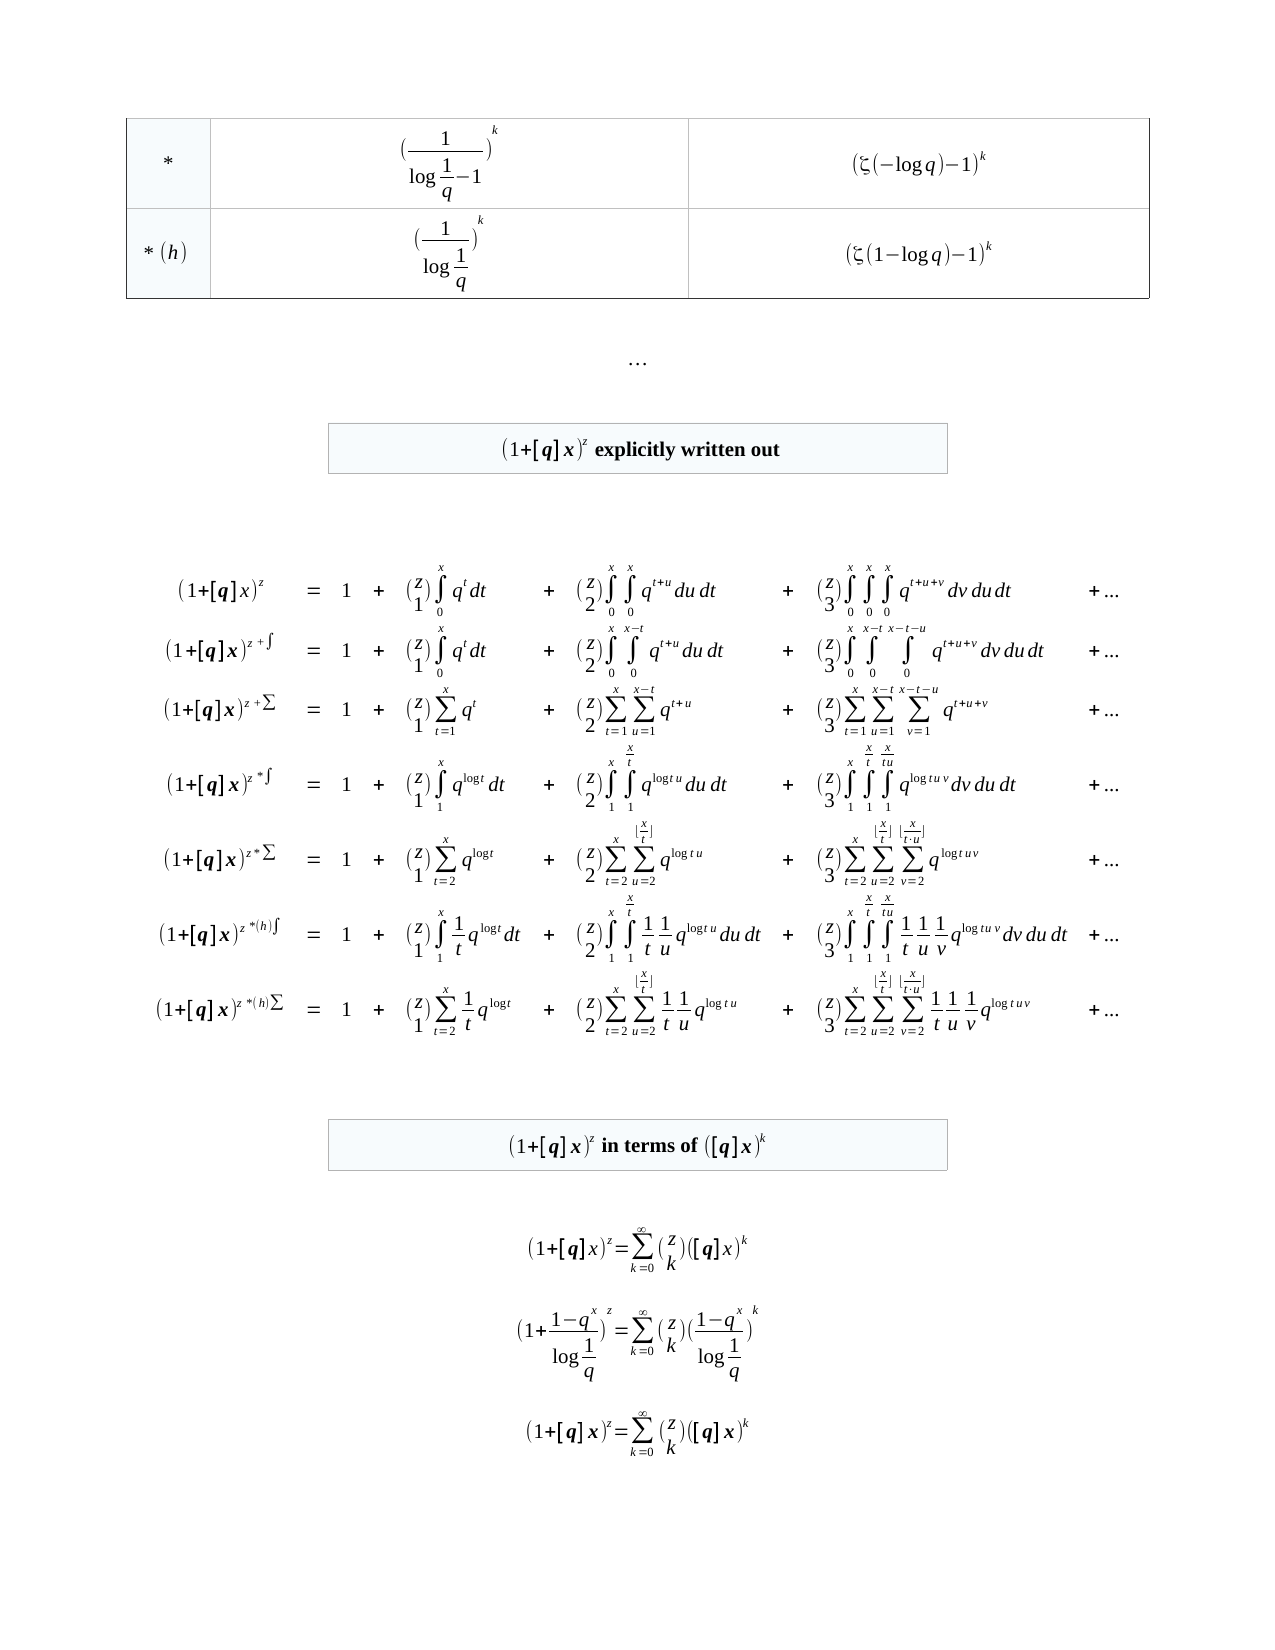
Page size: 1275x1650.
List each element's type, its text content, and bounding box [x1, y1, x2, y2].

table_cell [211, 119, 688, 208]
table_cell * [127, 119, 210, 208]
text … [118, 346, 1157, 370]
table_cell [689, 209, 1149, 298]
table_cell [211, 209, 688, 298]
table_cell [689, 119, 1149, 208]
text explicitly written out [329, 424, 947, 473]
table_cell * [127, 209, 210, 298]
text in terms of [329, 1120, 947, 1170]
